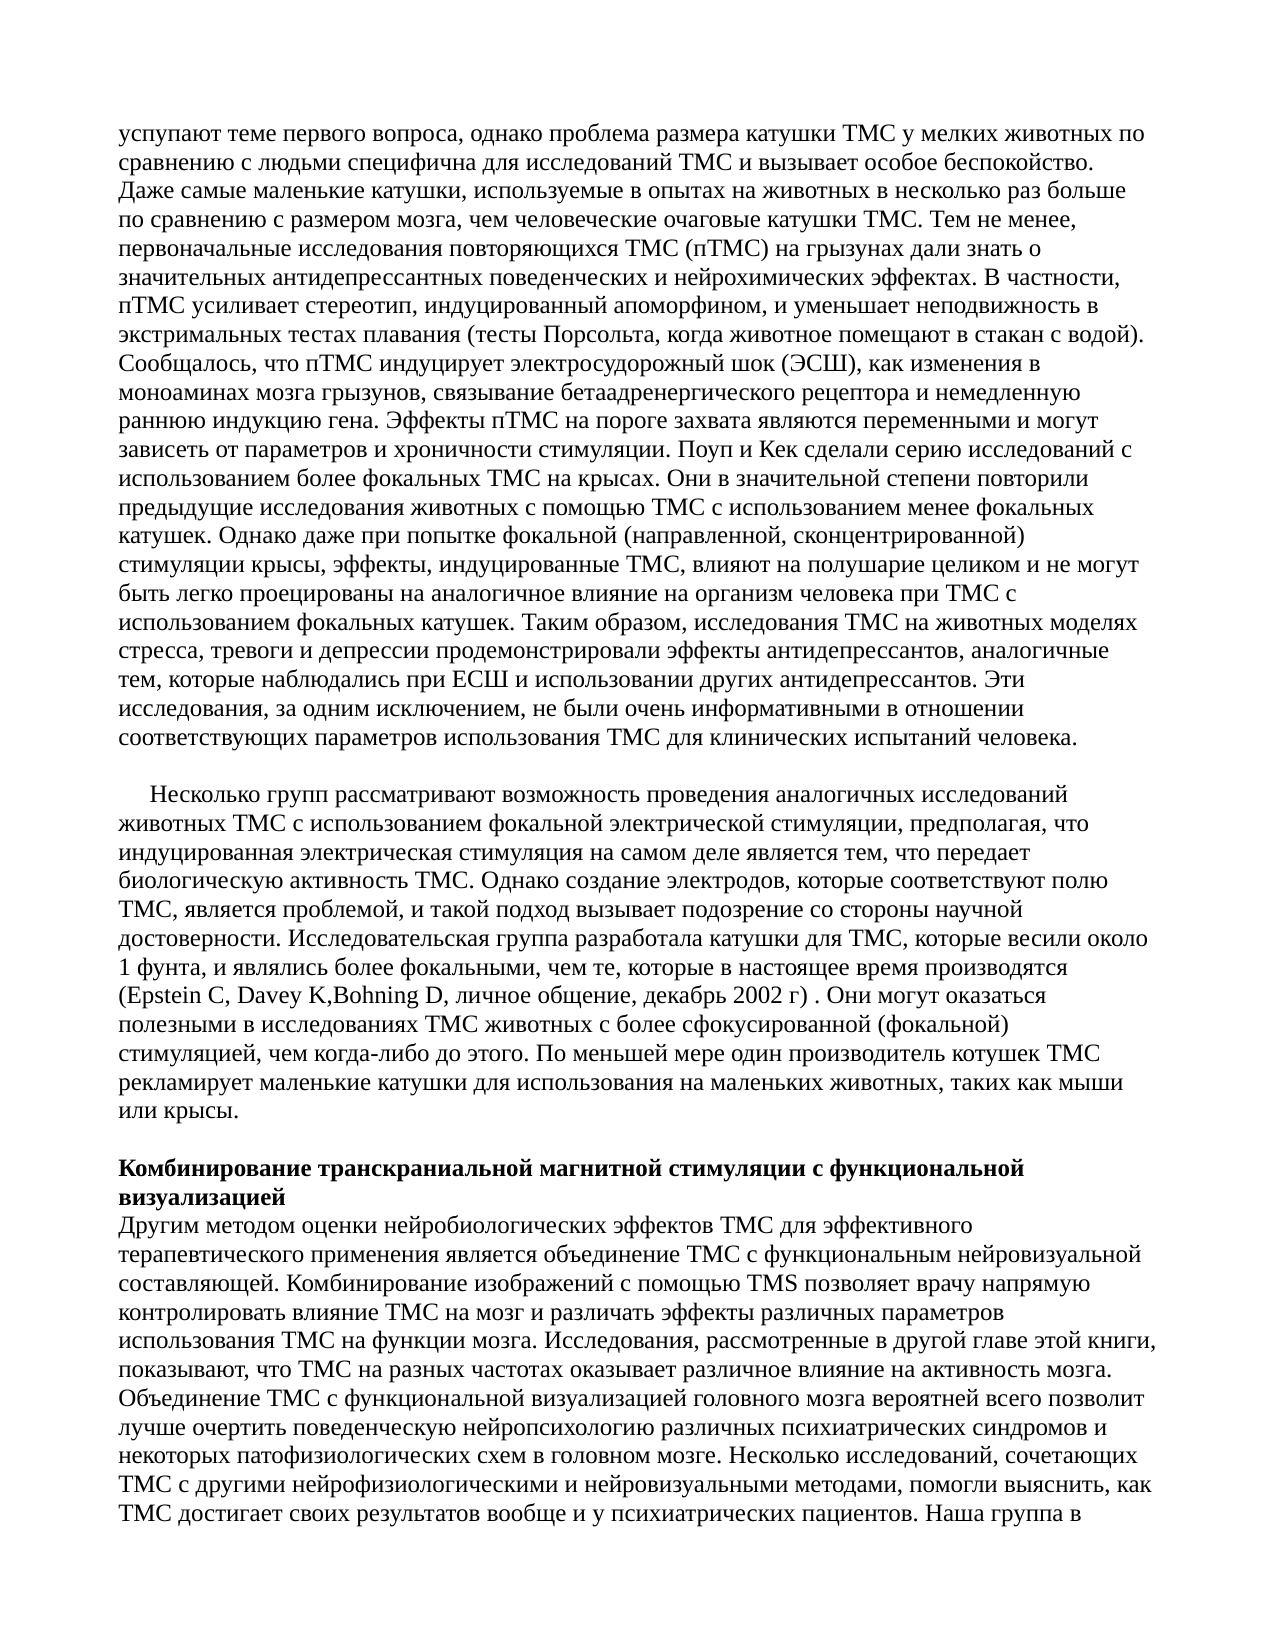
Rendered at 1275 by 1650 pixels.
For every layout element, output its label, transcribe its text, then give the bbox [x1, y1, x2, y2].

text Несколько групп рассматривают возможность проведения аналогичных исследований животных ТМС с использованием фокальной электрической стимуляции, предполагая, что индуцированная электрическая стимуляция на самом деле является тем, что передает биологическую активность ТМС. Однако создание электродов, которые соответствуют полю ТМС, является проблемой, и такой подход вызывает подозрение со стороны научной достоверности. Исследовательская группа разработала катушки для ТМС, которые весили около 1 фунта, и являлись более фокальными, чем те, которые в настоящее время производятся (Epstein C, Davey K,Bohning D, личное общение, декабрь 2002 г) . Они могут оказаться полезными в исследованиях ТМС животных с более сфокусированной (фокальной) стимуляцией, чем когда-либо до этого. По меньшей мере один производитель котушек ТМС рекламирует маленькие катушки для использования на маленьких животных, таких как мыши или крысы. [118, 779, 1157, 1124]
text Комбинирование транскраниальной магнитной стимуляции с функциональной визуализацией [118, 1153, 1157, 1211]
text Другим методом оценки нейробиологических эффектов ТМС для эффективного терапевтического применения является объединение ТМС с функциональным нейровизуальной составляющей. Комбинирование изображений с помощью TMS позволяет врачу напрямую контролировать влияние ТМС на мозг и различать эффекты различных параметров использования ТМС на функции мозга. Исследования, рассмотренные в другой главе этой книги, показывают, что ТМС на разных частотах оказывает различное влияние на активность мозга. Объединение ТМС с функциональной визуализацией головного мозга вероятней всего позволит лучше очертить поведенческую нейропсихологию различных психиатрических синдромов и некоторых патофизиологических схем в головном мозге. Несколько исследований, сочетающих ТМС с другими нейрофизиологическими и нейровизуальными методами, помогли выяснить, как ТМС достигает своих результатов вообще и у психиатрических пациентов. Наша группа в [118, 1211, 1157, 1527]
text успупают теме первого вопроса, однако проблема размера катушки ТМС у мелких животных по сравнению с людьми специфична для исследований ТМС и вызывает особое беспокойство. Даже самые маленькие катушки, используемые в опытах на животных в несколько раз больше по сравнению с размером мозга, чем человеческие очаговые катушки ТМС. Тем не менее, первоначальные исследования повторяющихся ТМС (пТМС) на грызунах дали знать о значительных антидепрессантных поведенческих и нейрохимических эффектах. В частности, пТМС усиливает стереотип, индуцированный апоморфином, и уменьшает неподвижность в экстримальных тестах плавания (тесты Порсольта, когда животное помещают в стакан с водой). Сообщалось, что пТМС индуцирует электросудорожный шок (ЭСШ), как изменения в моноаминах мозга грызунов, связывание бетаадренергического рецептора и немедленную раннюю индукцию гена. Эффекты пТМС на пороге захвата являются переменными и могут зависеть от параметров и хроничности стимуляции. Поуп и Кек сделали серию исследований с использованием более фокальных ТМС на крысах. Они в значительной степени повторили предыдущие исследования животных с помощью ТМС с использованием менее фокальных катушек. Однако даже при попытке фокальной (направленной, сконцентрированной) стимуляции крысы, эффекты, индуцированные ТМС, влияют на полушарие целиком и не могут быть легко проецированы на аналогичное влияние на организм человека при ТМС с использованием фокальных катушек. Таким образом, исследования ТМС на животных моделях стресса, тревоги и депрессии продемонстрировали эффекты антидепрессантов, аналогичные тем, которые наблюдались при ЕСШ и использовании других антидепрессантов. Эти исследования, за одним исключением, не были очень информативными в отношении соответствующих параметров использования ТМС для клинических испытаний человека. [118, 118, 1157, 751]
